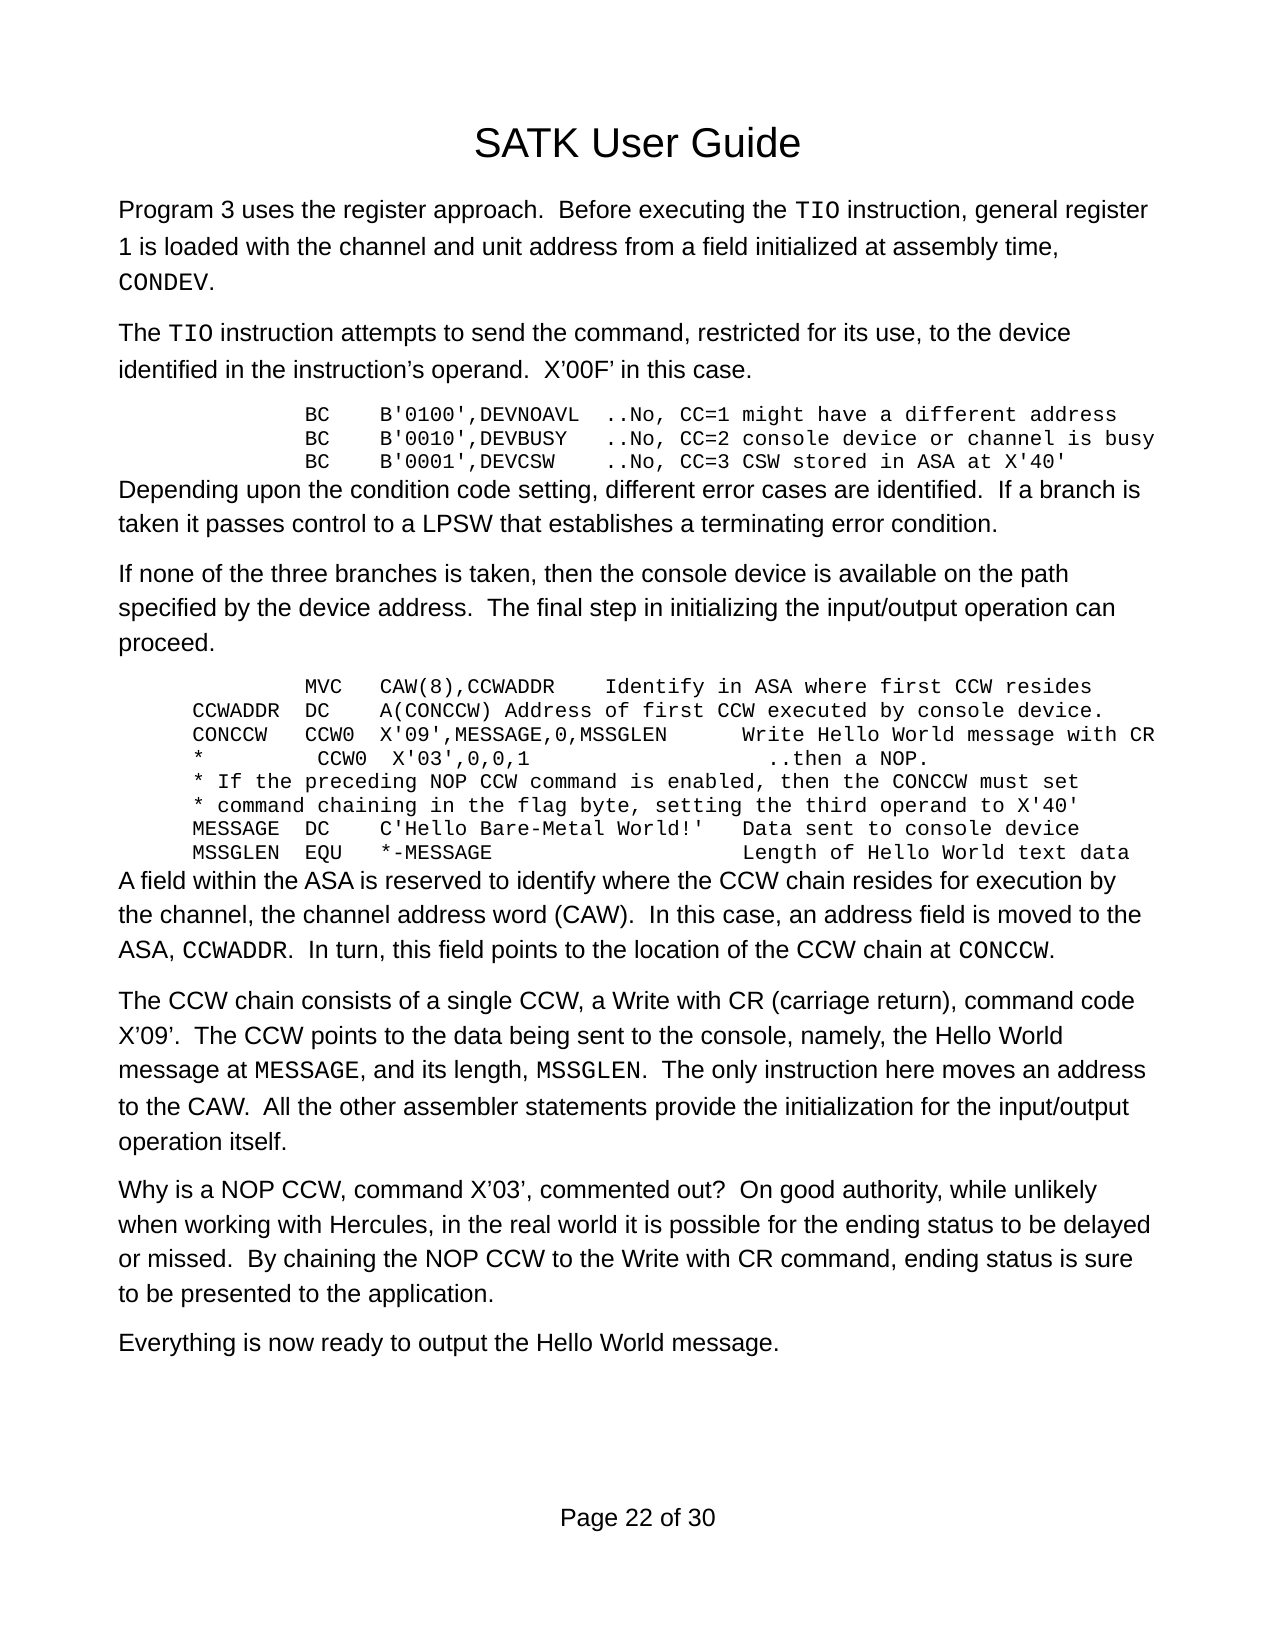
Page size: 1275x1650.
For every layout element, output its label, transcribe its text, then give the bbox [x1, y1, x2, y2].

text MVC CAW(8),CCWADDR Identify in ASA where first CCW resides [192, 677, 1157, 700]
text BC B'0100',DEVNOAVL ..No, CC=1 might have a different address [192, 404, 1157, 428]
text BC B'0010',DEVBUSY ..No, CC=2 console device or channel is busy [192, 428, 1157, 451]
text CONCCW CCW0 X'09',MESSAGE,0,MSSGLEN Write Hello World message with CR [192, 724, 1157, 747]
text If none of the three branches is taken, then the console device is available on the path specified by the device address. The final step in initializing the input/output operation can proceed. [118, 558, 1157, 656]
text Why is a NOP CCW, command X’03’, commented out? On good authority, while unlikely when working with Hercules, in the real world it is possible for the ending status to be delayed or missed. By chaining the NOP CCW to the Write with CR command, ending status is sure to be presented to the application. [118, 1176, 1157, 1308]
text MESSAGE DC C'Hello Bare-Metal World!' Data sent to console device [192, 818, 1157, 842]
text The TIO instruction attempts to send the command, restricted for its use, to the device identified in the instruction’s operand. X’00F’ in this case. [118, 318, 1157, 384]
text * command chaining in the flag byte, setting the third operand to X'40' [192, 795, 1157, 818]
text BC B'0001',DEVCSW ..No, CC=3 CSW stored in ASA at X'40' [192, 451, 1157, 475]
text CCWADDR DC A(CONCCW) Address of first CCW executed by console device. [192, 700, 1157, 724]
text Everything is now ready to output the Hello World message. [118, 1328, 1157, 1357]
text MSSGLEN EQU *-MESSAGE Length of Hello World text data [192, 842, 1157, 866]
text The CCW chain consists of a single CCW, a Write with CR (carriage return), command code X’09’. The CCW points to the data being sent to the console, namely, the Hello World message at MESSAGE, and its length, MSSGLEN. The only instruction here moves an address to the CAW. All the other assembler statements provide the initialization for the input/output operation itself. [118, 986, 1157, 1155]
text Depending upon the condition code setting, different error cases are identified. If a branch is taken it passes control to a LPSW that establishes a terminating error condition. [118, 475, 1157, 538]
text A field within the ASA is reserved to identify where the CCW chain resides for execution by the channel, the channel address word (CAW). In this case, an address field is moved to the ASA, CCWADDR. In turn, this field points to the location of the CCW chain at CONCCW. [118, 866, 1157, 966]
text * If the preceding NOP CCW command is enabled, then the CONCCW must set [192, 771, 1157, 795]
text Program 3 uses the register approach. Before executing the TIO instruction, general register 1 is loaded with the channel and unit address from a field initialized at assembly time, CONDEV. [118, 196, 1157, 298]
text * CCW0 X'03',0,0,1 ..then a NOP. [192, 747, 1157, 771]
